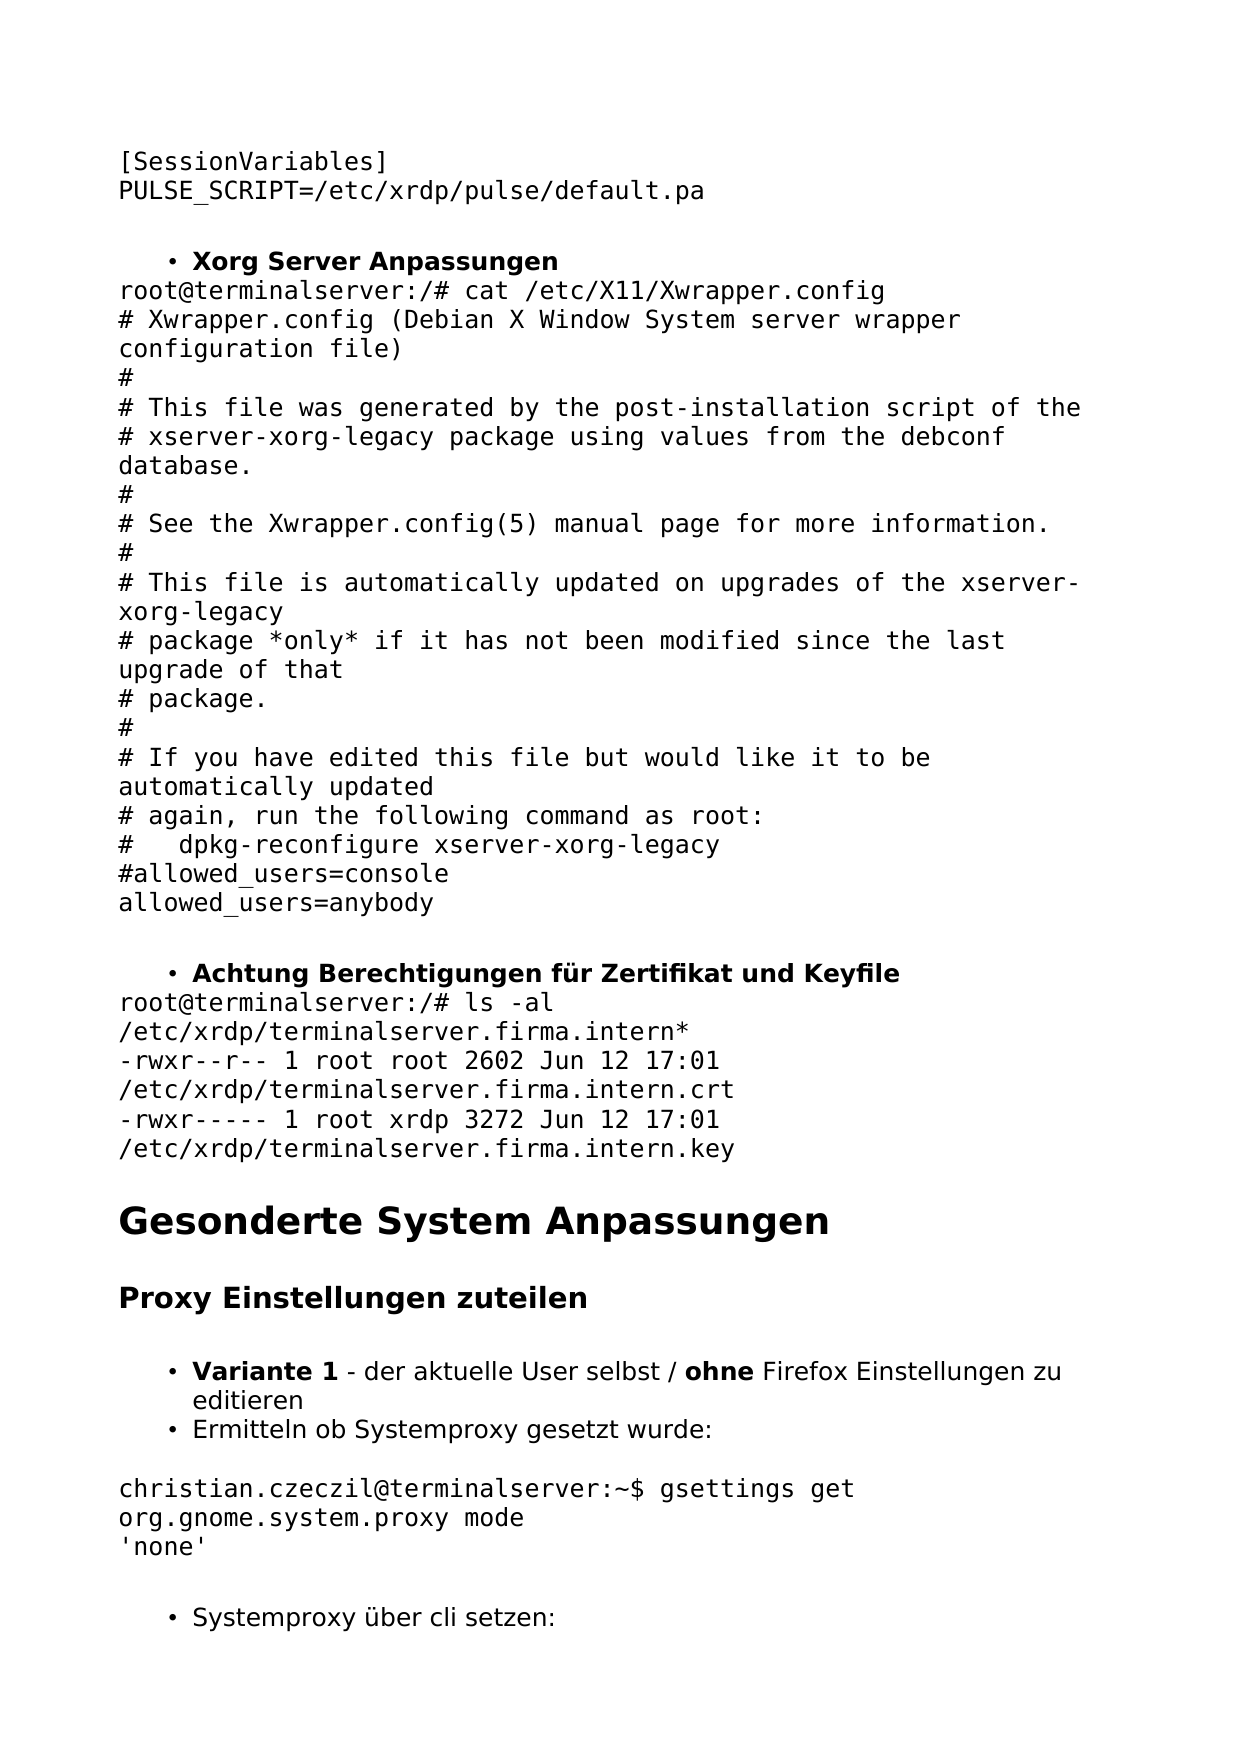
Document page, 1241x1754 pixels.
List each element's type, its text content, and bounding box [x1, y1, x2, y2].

text christian.czeczil@terminalserver:~$ gsettings get org.gnome.system.proxy mode 'none' [118, 1474, 1122, 1561]
text [SessionVariables] PULSE_SCRIPT=/etc/xrdp/pulse/default.pa [118, 118, 1122, 206]
subtitle Gesonderte System Anpassungen [118, 1200, 1122, 1243]
list Variante 1 - der aktuelle User selbst / ohne Firefox Einstellungen zu editieren [177, 1357, 1122, 1415]
list Systemproxy über cli setzen: [177, 1603, 1122, 1632]
text root@terminalserver:/# ls -al /etc/xrdp/terminalserver.firma.intern* -rwxr--r-- 1 root root 2602 Jun 12 17:01 /etc/xrdp/terminalserver.firma.intern.crt -rwxr----- 1 root xrdp 3272 Jun 12 17:01 /etc/xrdp/terminalserver.firma.intern.key [118, 988, 1122, 1163]
list Ermitteln ob Systemproxy gesetzt wurde: [177, 1415, 1122, 1444]
list Xorg Server Anpassungen [177, 247, 1122, 276]
list Achtung Berechtigungen für Zertifikat und Keyfile [177, 959, 1122, 988]
text root@terminalserver:/# cat /etc/X11/Xwrapper.config # Xwrapper.config (Debian X Window System server wrapper configuration file) # # This file was generated by the post-installation script of the # xserver-xorg-legacy package using values from the debconf database. # # See the Xwrapper.config(5) manual page for more information. # # This file is automatically updated on upgrades of the xserver-xorg-legacy # package *only* if it has not been modified since the last upgrade of that # package. # # If you have edited this file but would like it to be automatically updated # again, run the following command as root: # dpkg-reconfigure xserver-xorg-legacy #allowed_users=console allowed_users=anybody [118, 276, 1122, 918]
subtitle Proxy Einstellungen zuteilen [118, 1281, 1122, 1315]
